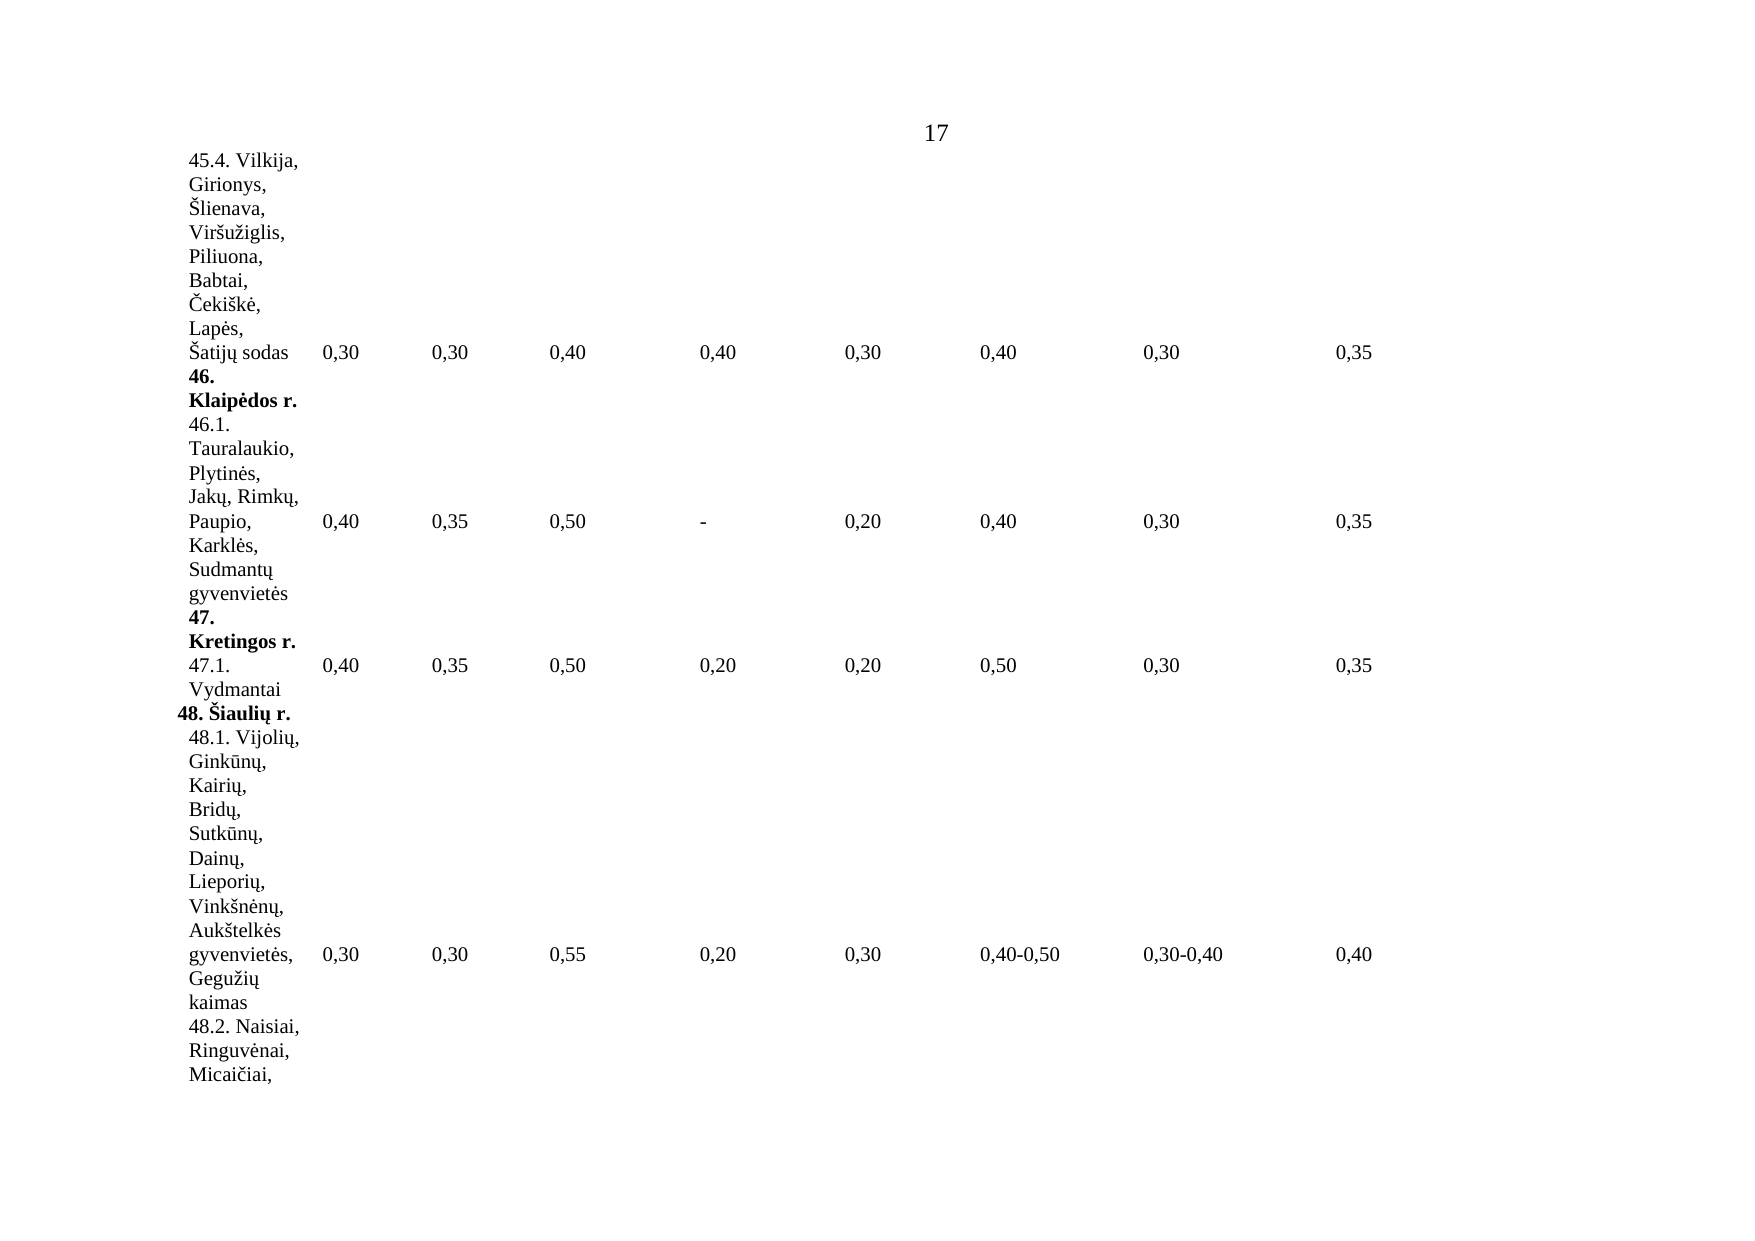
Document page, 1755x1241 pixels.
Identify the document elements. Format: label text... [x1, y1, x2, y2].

table_cell [833, 1014, 969, 1086]
table_cell [538, 412, 688, 508]
table_cell [1324, 412, 1612, 508]
table_cell 0,40 [969, 509, 1132, 605]
table_cell [538, 364, 688, 412]
table_cell [311, 412, 420, 508]
table_cell Šatijų sodas [177, 340, 311, 364]
table_cell [1132, 725, 1324, 845]
table_cell [1616, 1014, 1623, 1086]
table_cell [833, 845, 969, 942]
table_cell [538, 1014, 688, 1086]
table_cell [833, 701, 969, 725]
table_cell [1616, 340, 1623, 364]
table_cell [538, 148, 688, 244]
table_cell [1132, 701, 1324, 725]
table_cell [420, 605, 538, 653]
table_cell [969, 725, 1132, 845]
table_cell 48.2. Naisiai, Ringuvėnai, Micaičiai, [177, 1014, 311, 1086]
table_cell 0,55 [538, 942, 688, 1014]
table_cell 0,20 [833, 509, 969, 605]
table_cell 0,40-0,50 [969, 942, 1132, 1014]
table_cell [833, 412, 969, 508]
table_cell [420, 412, 538, 508]
table_cell 46.1. Tauralaukio, Plytinės, Jakų, Rimkų, [177, 412, 311, 508]
table_cell 0,20 [688, 942, 833, 1014]
table_cell [1324, 725, 1612, 845]
table_cell [420, 364, 538, 412]
table_cell [688, 725, 833, 845]
table_cell [1612, 364, 1616, 412]
table_cell [1324, 605, 1612, 653]
table_cell Piliuona, Babtai, Čekiškė, Lapės, [177, 244, 311, 340]
table_cell [1132, 845, 1324, 942]
table_cell [1612, 701, 1616, 725]
table_cell [538, 845, 688, 942]
table_cell 0,50 [538, 509, 688, 605]
table_cell [1616, 605, 1623, 653]
table_cell [1132, 364, 1324, 412]
table_cell 0,30 [311, 340, 420, 364]
table_cell [969, 244, 1132, 340]
table_cell [688, 244, 833, 340]
table_cell [1324, 1014, 1612, 1086]
table_cell [1132, 1014, 1324, 1086]
table_cell [969, 364, 1132, 412]
table_cell [1616, 244, 1623, 340]
table_cell 0,30-0,40 [1132, 942, 1324, 1014]
table_cell [833, 148, 969, 244]
table_cell [688, 845, 833, 942]
table_cell [1616, 845, 1623, 942]
table_cell [1616, 148, 1623, 244]
table_cell [1616, 725, 1623, 845]
table_cell [420, 148, 538, 244]
table_cell [969, 605, 1132, 653]
table_cell [311, 148, 420, 244]
table_cell [1324, 364, 1612, 412]
table_cell [420, 845, 538, 942]
table_cell 0,35 [420, 509, 538, 605]
table_cell [1612, 605, 1616, 653]
table_cell [688, 364, 833, 412]
table_cell [833, 605, 969, 653]
table_cell [311, 605, 420, 653]
table_cell [833, 244, 969, 340]
table_cell [1612, 148, 1616, 244]
table_cell [1616, 412, 1623, 508]
table_cell [688, 605, 833, 653]
table_cell [688, 1014, 833, 1086]
table_cell [1132, 412, 1324, 508]
table_cell 45.4. Vilkija, Girionys, Šlienava, Viršužiglis, [177, 148, 311, 244]
table_cell [1616, 701, 1623, 725]
table_cell [1612, 725, 1616, 845]
table_cell 0,35 [1324, 340, 1612, 364]
table_cell gyvenvietės, Gegužių kaimas [177, 942, 311, 1014]
table_cell 0,30 [420, 942, 538, 1014]
table_cell [420, 725, 538, 845]
table_cell [311, 845, 420, 942]
table_cell 0,30 [420, 340, 538, 364]
table_cell [1324, 845, 1612, 942]
table_cell [1612, 653, 1616, 701]
table_cell [538, 701, 688, 725]
table_cell [1612, 845, 1616, 942]
table_cell 46. Klaipėdos r. [177, 364, 311, 412]
table_cell [833, 364, 969, 412]
table_cell 0,50 [538, 653, 688, 701]
table_cell [969, 845, 1132, 942]
table_cell 0,30 [311, 942, 420, 1014]
table_cell 0,20 [688, 653, 833, 701]
table_cell 48.1. Vijolių, Ginkūnų, Kairių, Bridų, Sutkūnų, [177, 725, 311, 845]
table_cell [420, 1014, 538, 1086]
table_cell [688, 701, 833, 725]
table_cell 0,40 [969, 340, 1132, 364]
table_cell 0,40 [311, 653, 420, 701]
table_cell [311, 244, 420, 340]
table_cell [311, 725, 420, 845]
table_cell [1612, 1014, 1616, 1086]
table_cell [538, 244, 688, 340]
table_cell [833, 725, 969, 845]
table_cell [1616, 653, 1623, 701]
table_cell [1132, 148, 1324, 244]
table_cell [1616, 509, 1623, 605]
table_cell [969, 148, 1132, 244]
table_cell 0,30 [833, 340, 969, 364]
table_cell 0,30 [1132, 509, 1324, 605]
table_cell 48. Šiaulių r. [177, 701, 311, 725]
table_cell [420, 701, 538, 725]
table_cell [1132, 244, 1324, 340]
table_cell [969, 1014, 1132, 1086]
table_cell [1132, 605, 1324, 653]
table_cell 0,35 [1324, 509, 1612, 605]
table_cell [1612, 412, 1616, 508]
table_cell 0,20 [833, 653, 969, 701]
table_cell [538, 725, 688, 845]
table_cell 0,40 [1324, 942, 1612, 1014]
table_cell [1324, 701, 1612, 725]
table_cell 0,30 [833, 942, 969, 1014]
table_cell [688, 148, 833, 244]
table_cell [1324, 148, 1612, 244]
table_cell [1612, 340, 1616, 364]
table_cell [420, 244, 538, 340]
table_cell [538, 605, 688, 653]
table_cell 0,40 [538, 340, 688, 364]
table_cell 47. Kretingos r. [177, 605, 311, 653]
table_cell 0,35 [420, 653, 538, 701]
table_cell [311, 701, 420, 725]
table_cell 0,35 [1324, 653, 1612, 701]
table_cell Dainų, Lieporių, Vinkšnėnų, Aukštelkės [177, 845, 311, 942]
table_cell [1612, 244, 1616, 340]
table_cell [1324, 244, 1612, 340]
table_cell [969, 412, 1132, 508]
table_cell 0,40 [311, 509, 420, 605]
table_cell 0,50 [969, 653, 1132, 701]
table_cell 0,30 [1132, 653, 1324, 701]
table_cell [1612, 509, 1616, 605]
table_cell 0,40 [688, 340, 833, 364]
table_cell [1612, 942, 1616, 1014]
table_cell [969, 701, 1132, 725]
table_cell [688, 412, 833, 508]
table_cell [1616, 364, 1623, 412]
table_cell - [688, 509, 833, 605]
table_cell 47.1. Vydmantai [177, 653, 311, 701]
table_cell [1616, 942, 1623, 1014]
table_cell [311, 1014, 420, 1086]
table_cell Paupio, Karklės, Sudmantų gyvenvietės [177, 509, 311, 605]
table_cell [311, 364, 420, 412]
table_cell 0,30 [1132, 340, 1324, 364]
